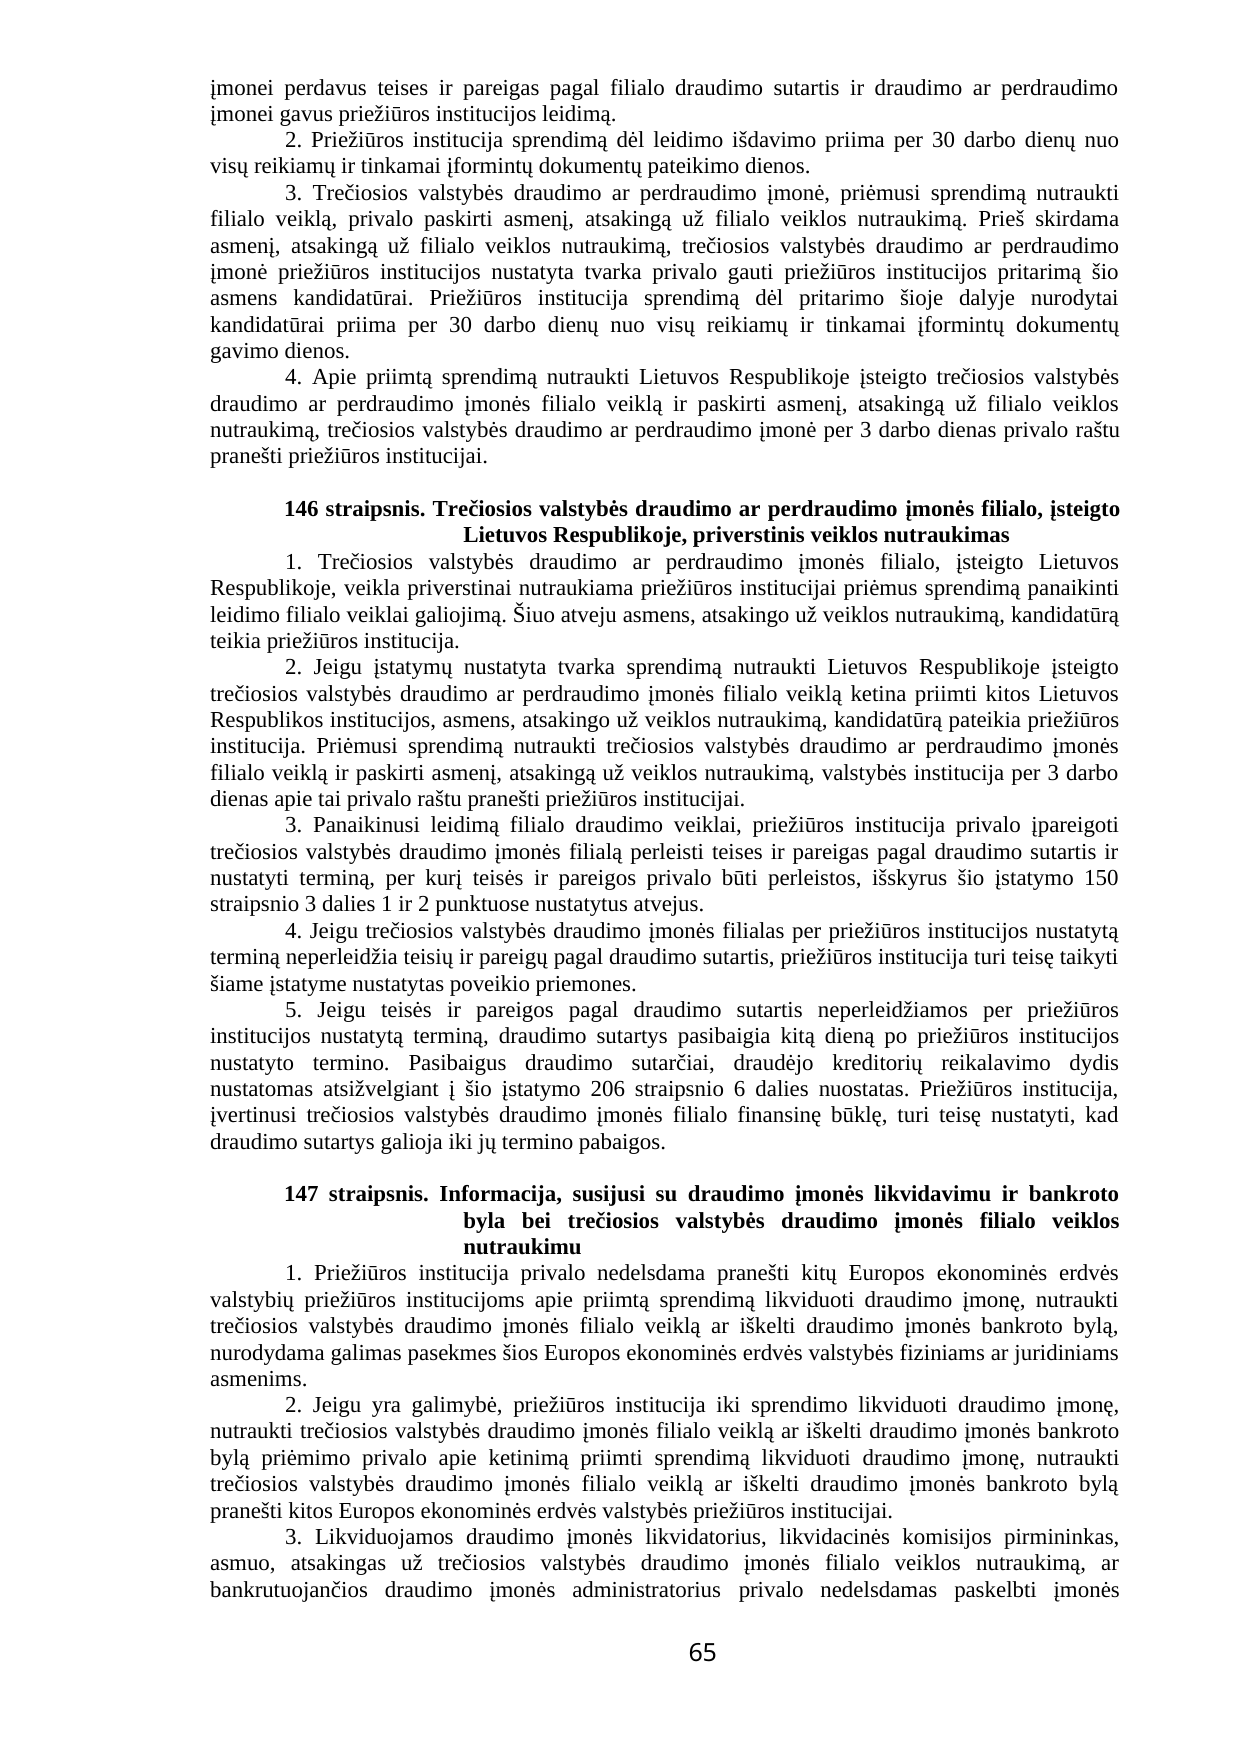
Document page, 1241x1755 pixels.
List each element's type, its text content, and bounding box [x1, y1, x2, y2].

text 3. Likviduojamos draudimo įmonės likvidatorius, likvidacinės komisijos pirmininkas, asmuo, atsakingas už trečiosios valstybės draudimo įmonės filialo veiklos nutraukimą, ar bankrutuojančios draudimo įmonės administratorius privalo nedelsdamas paskelbti įmonės [210, 1523, 1120, 1602]
text 2. Jeigu yra galimybė, priežiūros institucija iki sprendimo likviduoti draudimo įmonę, nutraukti trečiosios valstybės draudimo įmonės filialo veiklą ar iškelti draudimo įmonės bankroto bylą priėmimo privalo apie ketinimą priimti sprendimą likviduoti draudimo įmonę, nutraukti trečiosios valstybės draudimo įmonės filialo veiklą ar iškelti draudimo įmonės bankroto bylą pranešti kitos Europos ekonominės erdvės valstybės priežiūros institucijai. [210, 1391, 1120, 1523]
text 3. Trečiosios valstybės draudimo ar perdraudimo įmonė, priėmusi sprendimą nutraukti filialo veiklą, privalo paskirti asmenį, atsakingą už filialo veiklos nutraukimą. Prieš skirdama asmenį, atsakingą už filialo veiklos nutraukimą, trečiosios valstybės draudimo ar perdraudimo įmonė priežiūros institucijos nustatyta tvarka privalo gauti priežiūros institucijos pritarimą šio asmens kandidatūrai. Priežiūros institucija sprendimą dėl pritarimo šioje dalyje nurodytai kandidatūrai priima per 30 darbo dienų nuo visų reikiamų ir tinkamai įformintų dokumentų gavimo dienos. [210, 179, 1120, 363]
text 5. Jeigu teisės ir pareigos pagal draudimo sutartis neperleidžiamos per priežiūros institucijos nustatytą terminą, draudimo sutartys pasibaigia kitą dieną po priežiūros institucijos nustatyto termino. Pasibaigus draudimo sutarčiai, draudėjo kreditorių reikalavimo dydis nustatomas atsižvelgiant į šio įstatymo 206 straipsnio 6 dalies nuostatas. Priežiūros institucija, įvertinusi trečiosios valstybės draudimo įmonės filialo finansinę būklę, turi teisę nustatyti, kad draudimo sutartys galioja iki jų termino pabaigos. [210, 996, 1120, 1154]
text 146 straipsnis. Trečiosios valstybės draudimo ar perdraudimo įmonės filialo, įsteigto Lietuvos Respublikoje, priverstinis veiklos nutraukimas [284, 495, 1120, 548]
text 1. Priežiūros institucija privalo nedelsdama pranešti kitų Europos ekonominės erdvės valstybių priežiūros institucijoms apie priimtą sprendimą likviduoti draudimo įmonę, nutraukti trečiosios valstybės draudimo įmonės filialo veiklą ar iškelti draudimo įmonės bankroto bylą, nurodydama galimas pasekmes šios Europos ekonominės erdvės valstybės fiziniams ar juridiniams asmenims. [210, 1259, 1120, 1391]
text 2. Jeigu įstatymų nustatyta tvarka sprendimą nutraukti Lietuvos Respublikoje įsteigto trečiosios valstybės draudimo ar perdraudimo įmonės filialo veiklą ketina priimti kitos Lietuvos Respublikos institucijos, asmens, atsakingo už veiklos nutraukimą, kandidatūrą pateikia priežiūros institucija. Priėmusi sprendimą nutraukti trečiosios valstybės draudimo ar perdraudimo įmonės filialo veiklą ir paskirti asmenį, atsakingą už veiklos nutraukimą, valstybės institucija per 3 darbo dienas apie tai privalo raštu pranešti priežiūros institucijai. [210, 653, 1120, 811]
text 4. Apie priimtą sprendimą nutraukti Lietuvos Respublikoje įsteigto trečiosios valstybės draudimo ar perdraudimo įmonės filialo veiklą ir paskirti asmenį, atsakingą už filialo veiklos nutraukimą, trečiosios valstybės draudimo ar perdraudimo įmonė per 3 darbo dienas privalo raštu pranešti priežiūros institucijai. [210, 363, 1120, 469]
text 3. Panaikinusi leidimą filialo draudimo veiklai, priežiūros institucija privalo įpareigoti trečiosios valstybės draudimo įmonės filialą perleisti teises ir pareigas pagal draudimo sutartis ir nustatyti terminą, per kurį teisės ir pareigos privalo būti perleistos, išskyrus šio įstatymo 150 straipsnio 3 dalies 1 ir 2 punktuose nustatytus atvejus. [210, 811, 1120, 917]
text 2. Priežiūros institucija sprendimą dėl leidimo išdavimo priima per 30 darbo dienų nuo visų reikiamų ir tinkamai įformintų dokumentų pateikimo dienos. [210, 126, 1120, 179]
text įmonei perdavus teises ir pareigas pagal filialo draudimo sutartis ir draudimo ar perdraudimo įmonei gavus priežiūros institucijos leidimą. [210, 73, 1120, 126]
text 147 straipsnis. Informacija, susijusi su draudimo įmonės likvidavimu ir bankroto byla bei trečiosios valstybės draudimo įmonės filialo veiklos nutraukimu [284, 1180, 1120, 1259]
text 1. Trečiosios valstybės draudimo ar perdraudimo įmonės filialo, įsteigto Lietuvos Respublikoje, veikla priverstinai nutraukiama priežiūros institucijai priėmus sprendimą panaikinti leidimo filialo veiklai galiojimą. Šiuo atveju asmens, atsakingo už veiklos nutraukimą, kandidatūrą teikia priežiūros institucija. [210, 548, 1120, 653]
text 4. Jeigu trečiosios valstybės draudimo įmonės filialas per priežiūros institucijos nustatytą terminą neperleidžia teisių ir pareigų pagal draudimo sutartis, priežiūros institucija turi teisę taikyti šiame įstatyme nustatytas poveikio priemones. [210, 917, 1120, 996]
